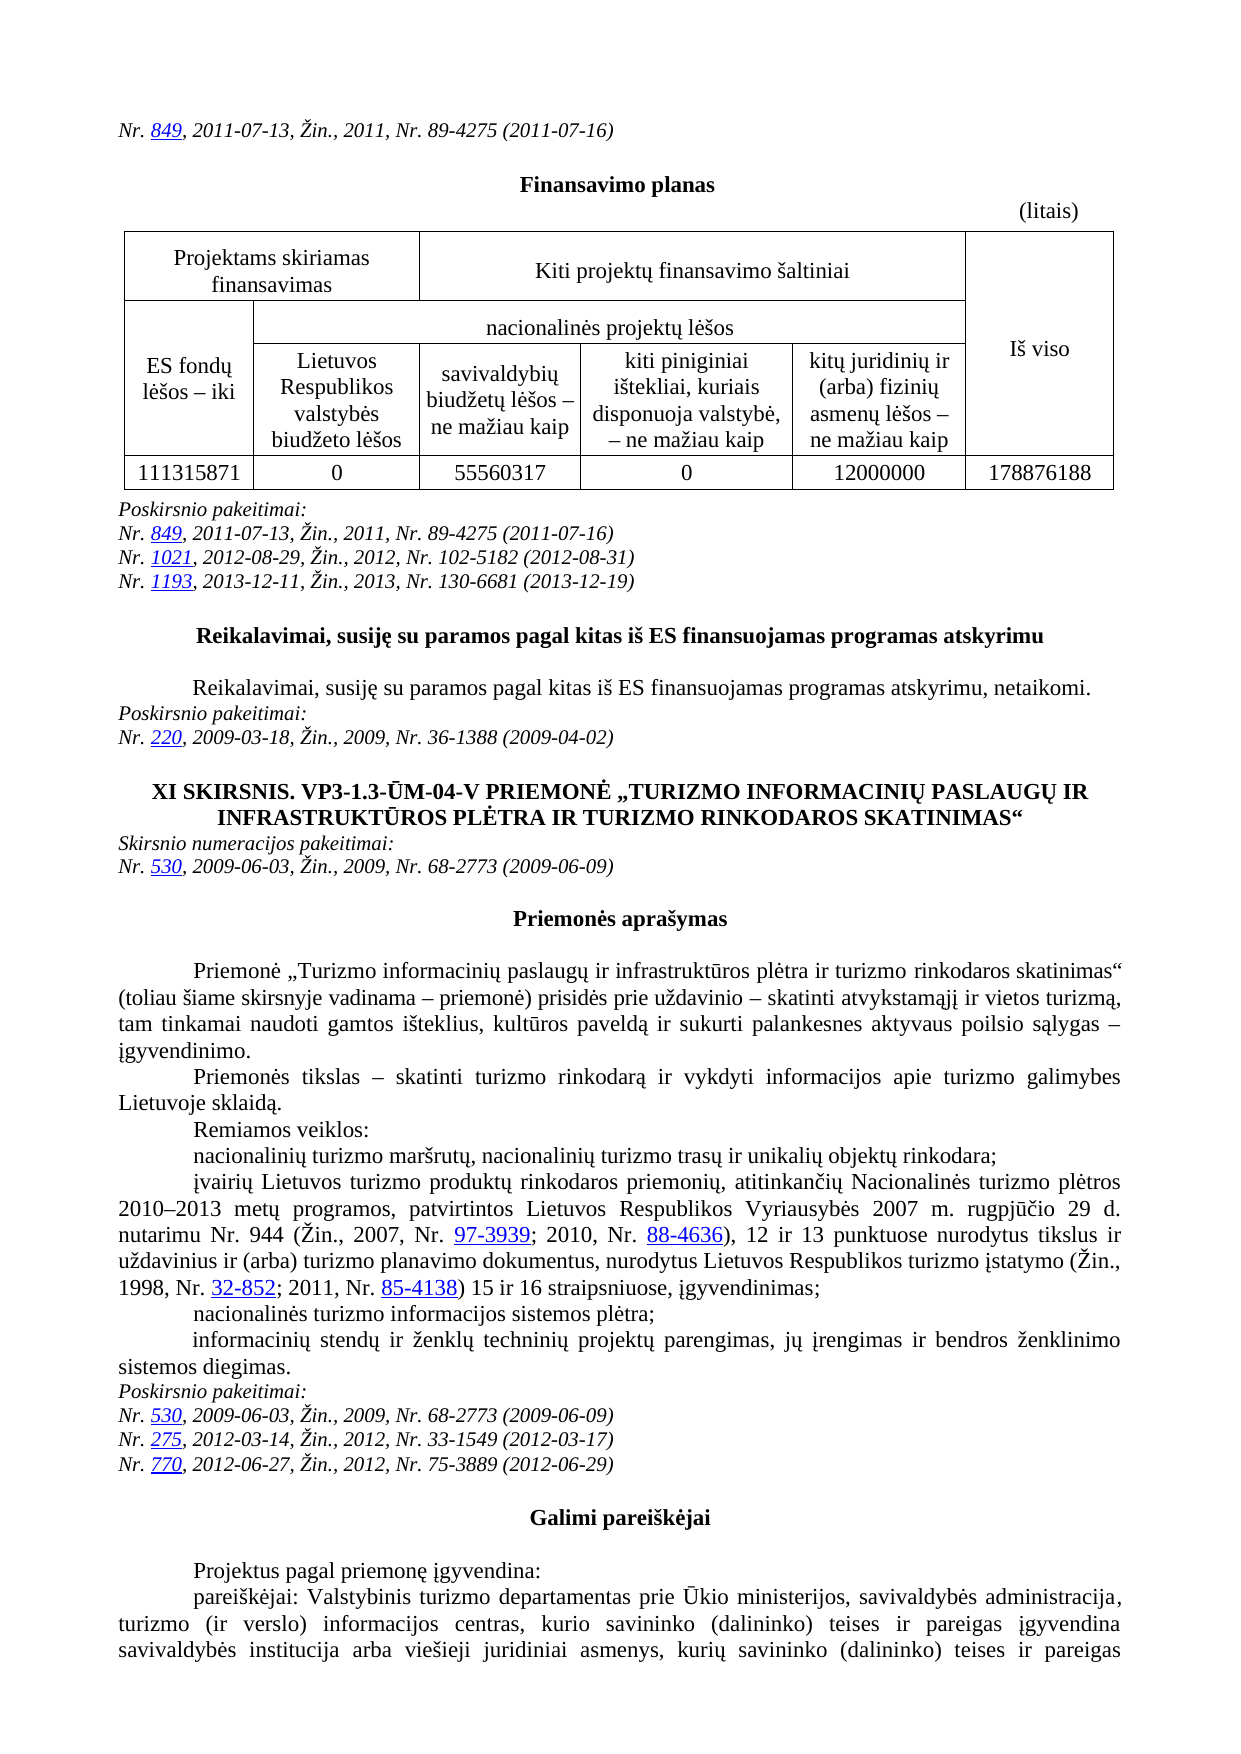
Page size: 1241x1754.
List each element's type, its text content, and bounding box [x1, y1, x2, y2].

table_cell 12000000 [793, 456, 965, 488]
table_header Kiti projektų finansavimo šaltiniai [420, 232, 965, 300]
table_cell 111315871 [125, 456, 253, 488]
text Poskirsnio pakeitimai: [118, 1379, 1122, 1403]
table_cell kiti piniginiai ištekliai, kuriais disponuoja valstybė, – ne mažiau kaip [581, 344, 792, 455]
text Reikalavimai, susiję su paramos pagal kitas iš ES finansuojamas programas atskyrimu, netaikomi. [118, 674, 1122, 701]
text pareiškėjai: Valstybinis turizmo departamentas prie Ūkio ministerijos, savivaldybės administracija, turizmo (ir verslo) informacijos centras, kurio savininko (dalininko) teises ir pareigas įgyvendina savivaldybės institucija arba viešieji juridiniai asmenys, kurių savininko (dalininko) teises ir pareigas [118, 1583, 1122, 1662]
table_cell nacionalinės projektų lėšos [254, 301, 965, 343]
text nacionalinių turizmo maršrutų, nacionalinių turizmo trasų ir unikalių objektų rinkodara; [118, 1142, 1122, 1168]
text Nr. 849, 2011-07-13, Žin., 2011, Nr. 89-4275 (2011-07-16) [118, 521, 1122, 545]
table_header Projektams skiriamas finansavimas [125, 232, 419, 300]
text Galimi pareiškėjai [118, 1504, 1122, 1531]
table_cell 55560317 [420, 456, 580, 488]
text Poskirsnio pakeitimai: [118, 701, 1122, 725]
text Nr. 1021, 2012-08-29, Žin., 2012, Nr. 102-5182 (2012-08-31) [118, 545, 1122, 569]
text Nr. 275, 2012-03-14, Žin., 2012, Nr. 33-1549 (2012-03-17) [118, 1427, 1122, 1451]
table_cell savivaldybių biudžetų lėšos – ne mažiau kaip [420, 344, 580, 455]
text Nr. 530, 2009-06-03, Žin., 2009, Nr. 68-2773 (2009-06-09) [118, 854, 1122, 878]
text Nr. 1193, 2013-12-11, Žin., 2013, Nr. 130-6681 (2013-12-19) [118, 569, 1122, 593]
text Priemonė „Turizmo informacinių paslaugų ir infrastruktūros plėtra ir turizmo rinkodaros skatinimas“ (toliau šiame skirsnyje vadinama – priemonė) prisidės prie uždavinio – skatinti atvykstamąjį ir vietos turizmą, tam tinkamai naudoti gamtos išteklius, kultūros paveldą ir sukurti palankesnes aktyvaus poilsio sąlygas – įgyvendinimo. [118, 958, 1122, 1063]
table_cell kitų juridinių ir (arba) fizinių asmenų lėšos – ne mažiau kaip [793, 344, 965, 455]
table_cell ES fondų lėšos – iki [125, 301, 253, 455]
text Reikalavimai, susiję su paramos pagal kitas iš ES finansuojamas programas atskyrimu [118, 622, 1122, 648]
table_cell Lietuvos Respublikos valstybės biudžeto lėšos [254, 344, 419, 455]
text Poskirsnio pakeitimai: [118, 497, 1122, 521]
table_cell 0 [254, 456, 419, 488]
table_header Iš viso [966, 232, 1113, 455]
text informacinių stendų ir ženklų techninių projektų parengimas, jų įrengimas ir bendros ženklinimo sistemos diegimas. [118, 1327, 1122, 1379]
table_cell 178876188 [966, 456, 1113, 488]
text įvairių Lietuvos turizmo produktų rinkodaros priemonių, atitinkančių Nacionalinės turizmo plėtros 2010–2013 metų programos, patvirtintos Lietuvos Respublikos Vyriausybės 2007 m. rugpjūčio 29 d. nutarimu Nr. 944 (Žin., 2007, Nr. 97-3939; 2010, Nr. 88-4636), 12 ir 13 punktuose nurodytus tikslus ir uždavinius ir (arba) turizmo planavimo dokumentus, nurodytus Lietuvos Respublikos turizmo įstatymo (Žin., 1998, Nr. 32-852; 2011, Nr. 85-4138) 15 ir 16 straipsniuose, įgyvendinimas; [118, 1168, 1122, 1300]
text Nr. 530, 2009-06-03, Žin., 2009, Nr. 68-2773 (2009-06-09) [118, 1403, 1122, 1427]
text Nr. 770, 2012-06-27, Žin., 2012, Nr. 75-3889 (2012-06-29) [118, 1451, 1122, 1476]
text (litais) [118, 197, 1122, 224]
text Finansavimo planas [118, 171, 1122, 197]
text nacionalinės turizmo informacijos sistemos plėtra; [118, 1300, 1122, 1327]
text Nr. 220, 2009-03-18, Žin., 2009, Nr. 36-1388 (2009-04-02) [118, 725, 1122, 749]
text Priemonės tikslas – skatinti turizmo rinkodarą ir vykdyti informacijos apie turizmo galimybes Lietuvoje sklaidą. [118, 1063, 1122, 1116]
text Priemonės aprašymas [118, 905, 1122, 931]
table_cell 0 [581, 456, 792, 488]
text Nr. 849, 2011-07-13, Žin., 2011, Nr. 89-4275 (2011-07-16) [118, 118, 1122, 142]
text Projektus pagal priemonę įgyvendina: [118, 1557, 1122, 1583]
text Skirsnio numeracijos pakeitimai: [118, 830, 1122, 854]
text Remiamos veiklos: [118, 1116, 1122, 1142]
text XI Skirsnis. VP3-1.3-ŪM-04-V PRIEMONĖ „TURIZMO INFORMACINIŲ PASLAUGŲ IR INFRASTRUKTŪROS PLĖTRA IR TURIZMO RINKODAROS SKATINIMAS“ [118, 778, 1122, 830]
